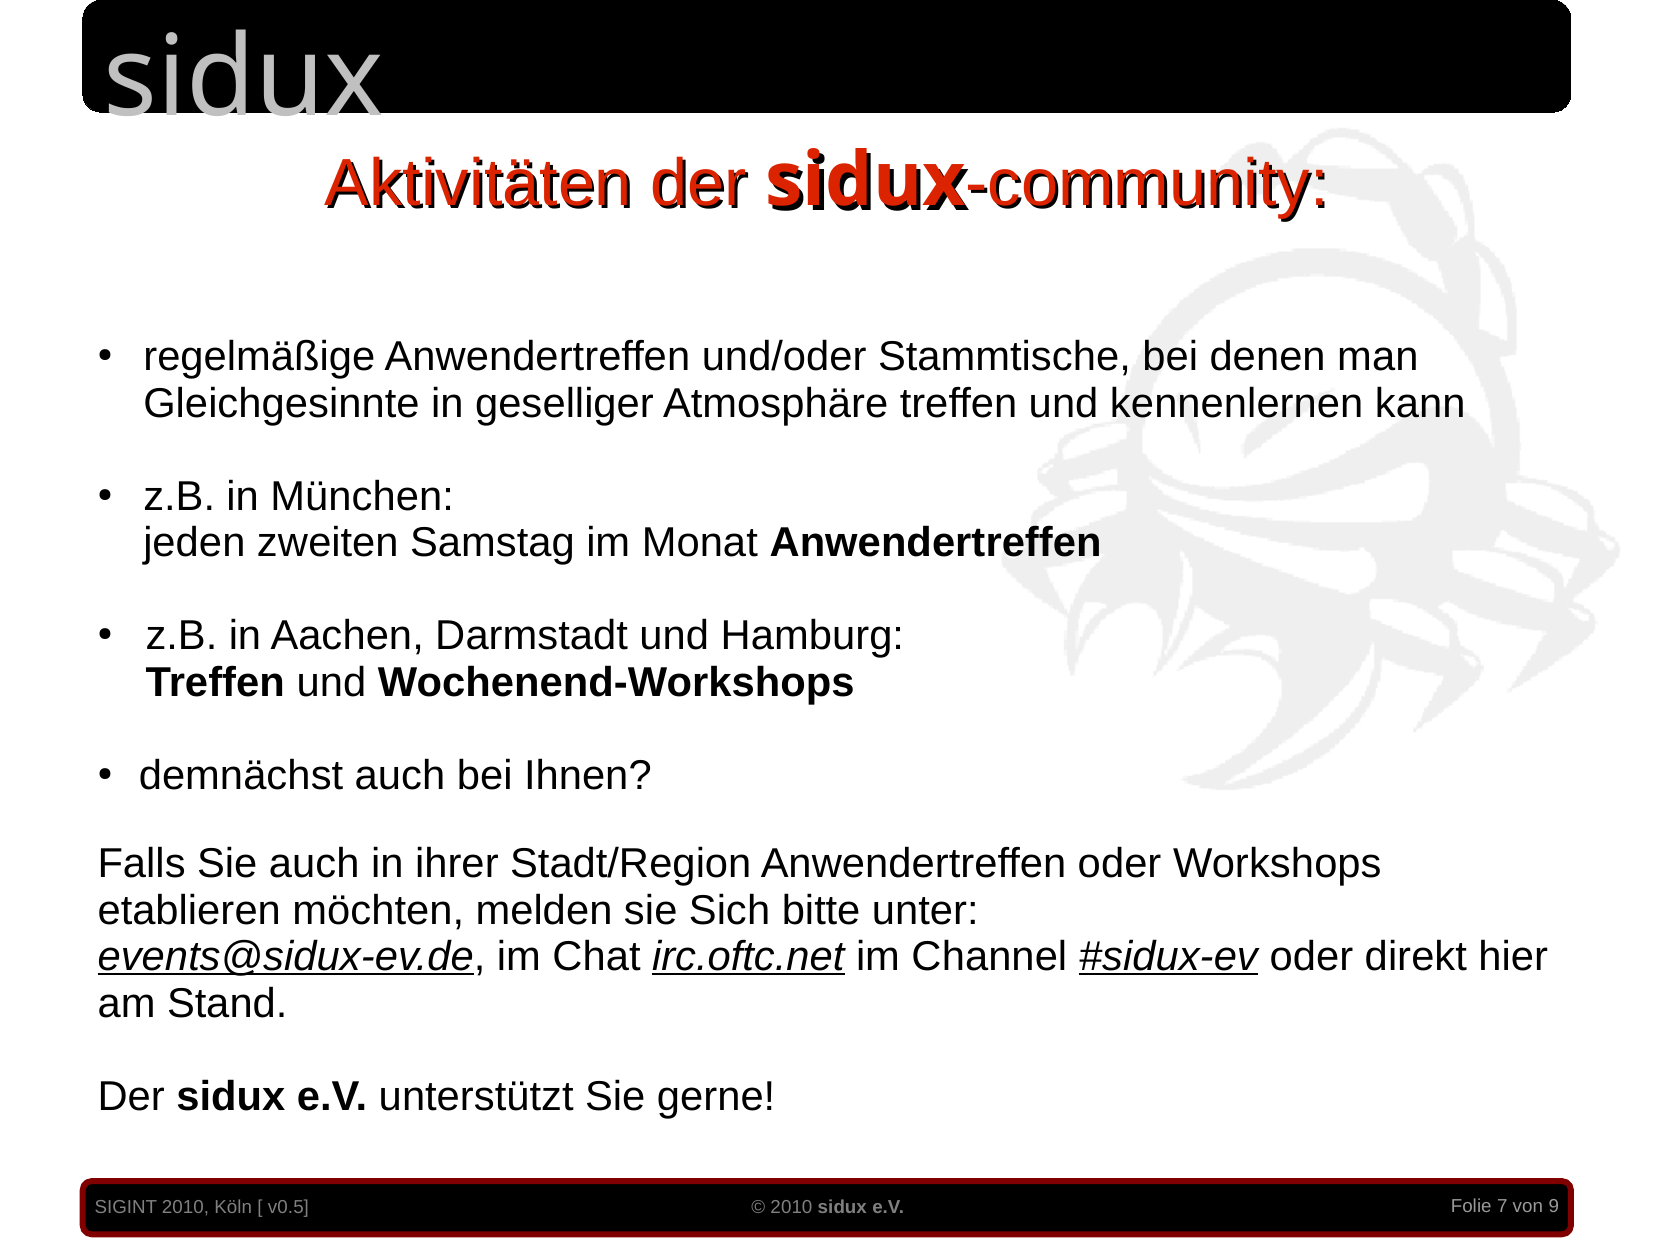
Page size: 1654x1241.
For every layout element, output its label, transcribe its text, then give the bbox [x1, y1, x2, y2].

text_box regelmäßige Anwendertreffen und/oder Stammtische, bei denen man Gleichgesinnte in geselliger Atmosphäre treffen und kennenlernen kann z.B. in München: jeden zweiten Samstag im Monat Anwendertreffen z.B. in Aachen, Darmstadt und Hamburg: Treffen und Wochenend-Workshops demnächst auch bei Ihnen? Falls Sie auch in ihrer Stadt/Region Anwendertreffen oder Workshops etablieren möchten, melden sie Sich bitte unter: events@sidux-ev.de, im Chat irc.oftc.net im Channel #sidux-ev oder direkt hier am Stand. Der sidux e.V. unterstützt Sie gerne! [82, 230, 1573, 1176]
picture [997, 122, 1625, 798]
text_box Aktivitäten der sidux-community: [88, 118, 1565, 211]
